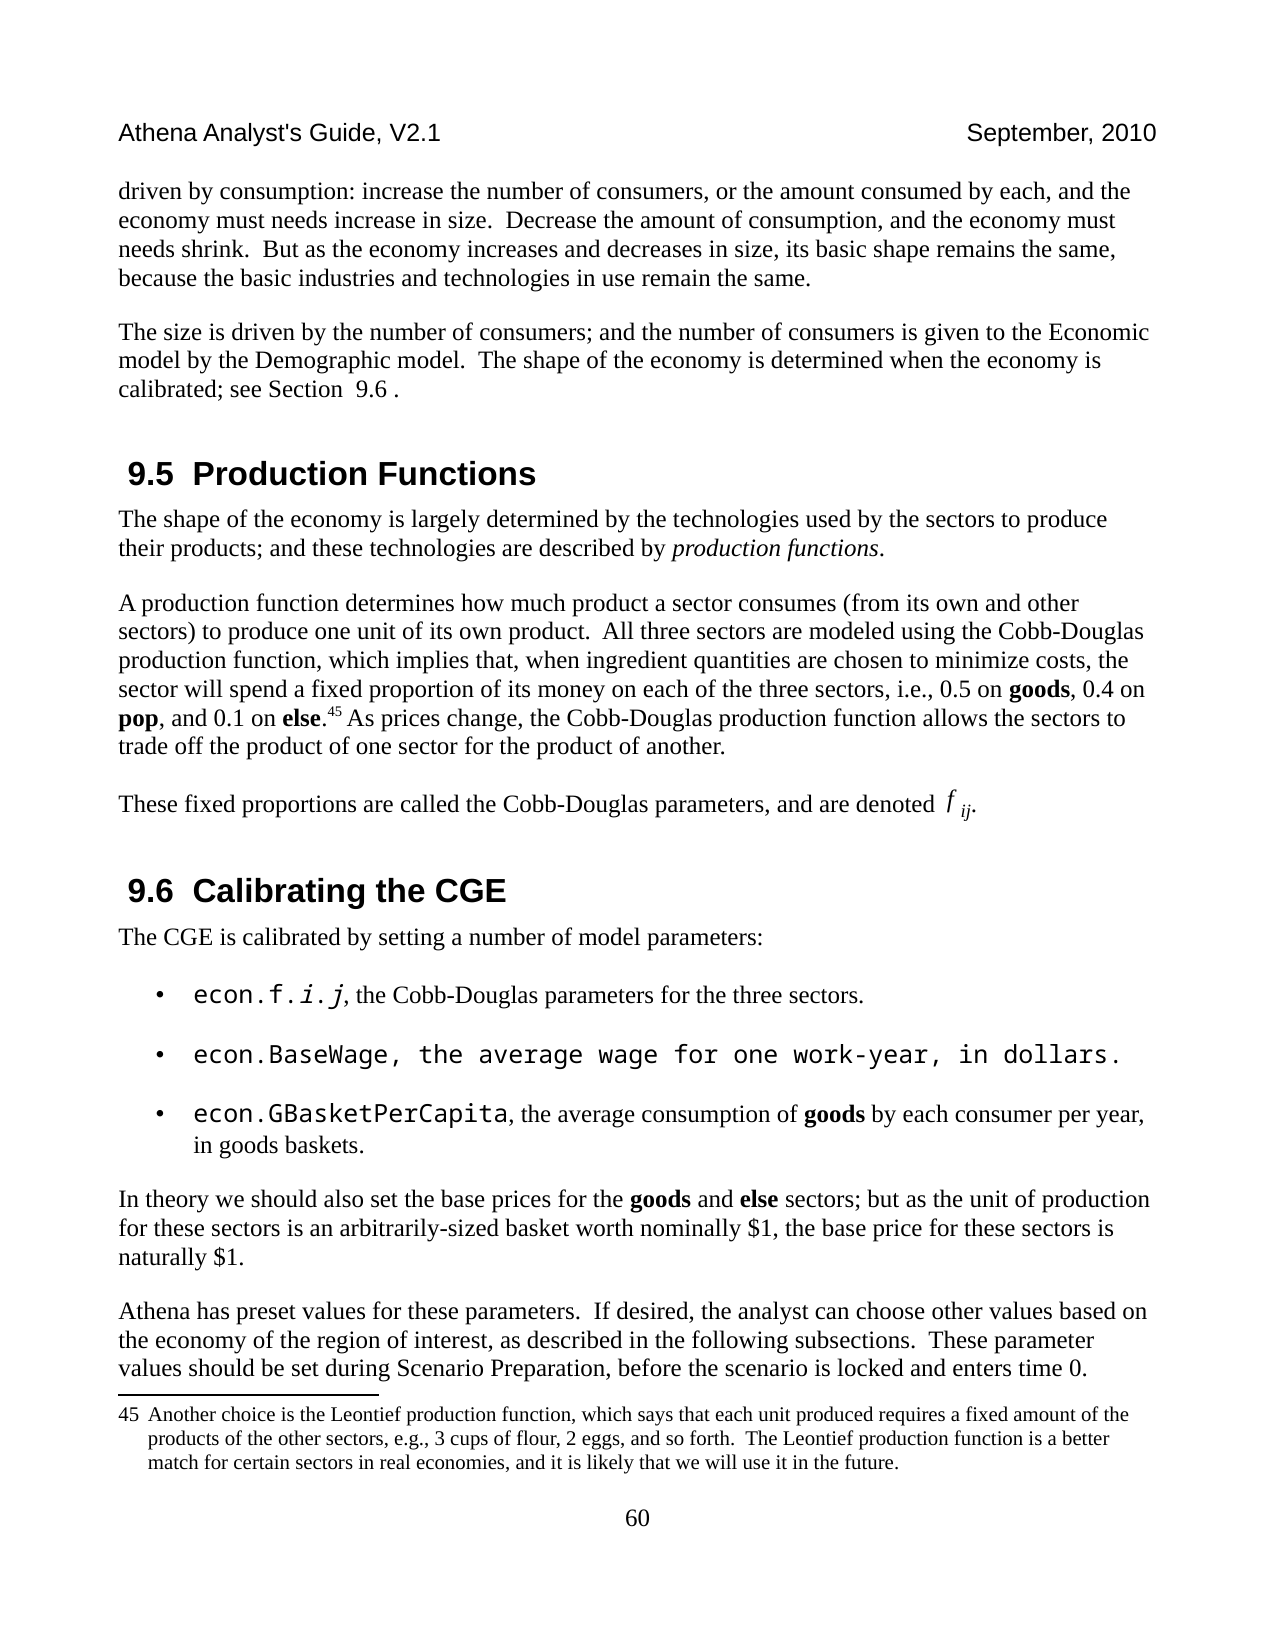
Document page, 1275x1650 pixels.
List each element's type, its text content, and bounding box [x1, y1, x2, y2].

text The shape of the economy is largely determined by the technologies used by the sectors to produce their products; and these technologies are described by production functions. [118, 504, 1157, 562]
list econ.f.i.j, the Cobb-Douglas parameters for the three sectors. [156, 977, 1157, 1011]
list econ.BaseWage, the average wage for one work-year, in dollars. [156, 1036, 1157, 1070]
text Another choice is the Leontief production function, which says that each unit produced requires a fixed amount of the products of the other sectors, e.g., 3 cups of flour, 2 eggs, and so forth. The Leontief production function is a better match for certain sectors in real economies, and it is likely that we will use it in the future. [118, 1401, 1157, 1474]
text Athena has preset values for these parameters. If desired, the analyst can choose other values based on the economy of the region of interest, as described in the following subsections. These parameter values should be set during Scenario Preparation, before the scenario is locked and enters time 0. [118, 1296, 1157, 1382]
text driven by consumption: increase the number of consumers, or the amount consumed by each, and the economy must needs increase in size. Decrease the amount of consumption, and the economy must needs shrink. But as the economy increases and decreases in size, its basic shape remains the same, because the basic industries and technologies in use remain the same. [118, 176, 1157, 291]
text The CGE is calibrated by setting a number of model parameters: [118, 922, 1157, 951]
text These fixed proportions are called the Cobb-Douglas parameters, and are denoted . [118, 786, 1157, 821]
text In theory we should also set the base prices for the goods and else sectors; but as the unit of production for these sectors is an arbitrarily-sized basket worth nominally $1, the base price for these sectors is naturally $1. [118, 1184, 1157, 1271]
subtitle Production Functions [118, 454, 1157, 492]
list econ.GBasketPerCapita, the average consumption of goods by each consumer per year, in goods baskets. [156, 1096, 1157, 1159]
text The size is driven by the number of consumers; and the number of consumers is given to the Economic model by the Demographic model. The shape of the economy is determined when the economy is calibrated; see Section 9.6 . [118, 317, 1157, 403]
subtitle Calibrating the CGE [118, 872, 1157, 910]
text A production function determines how much product a sector consumes (from its own and other sectors) to produce one unit of its own product. All three sectors are modeled using the Cobb-Douglas production function, which implies that, when ingredient quantities are chosen to minimize costs, the sector will spend a fixed proportion of its money on each of the three sectors, i.e., 0.5 on goods, 0.4 on pop, and 0.1 on else. As prices change, the Cobb-Douglas production function allows the sectors to trade off the product of one sector for the product of another. [118, 588, 1157, 760]
